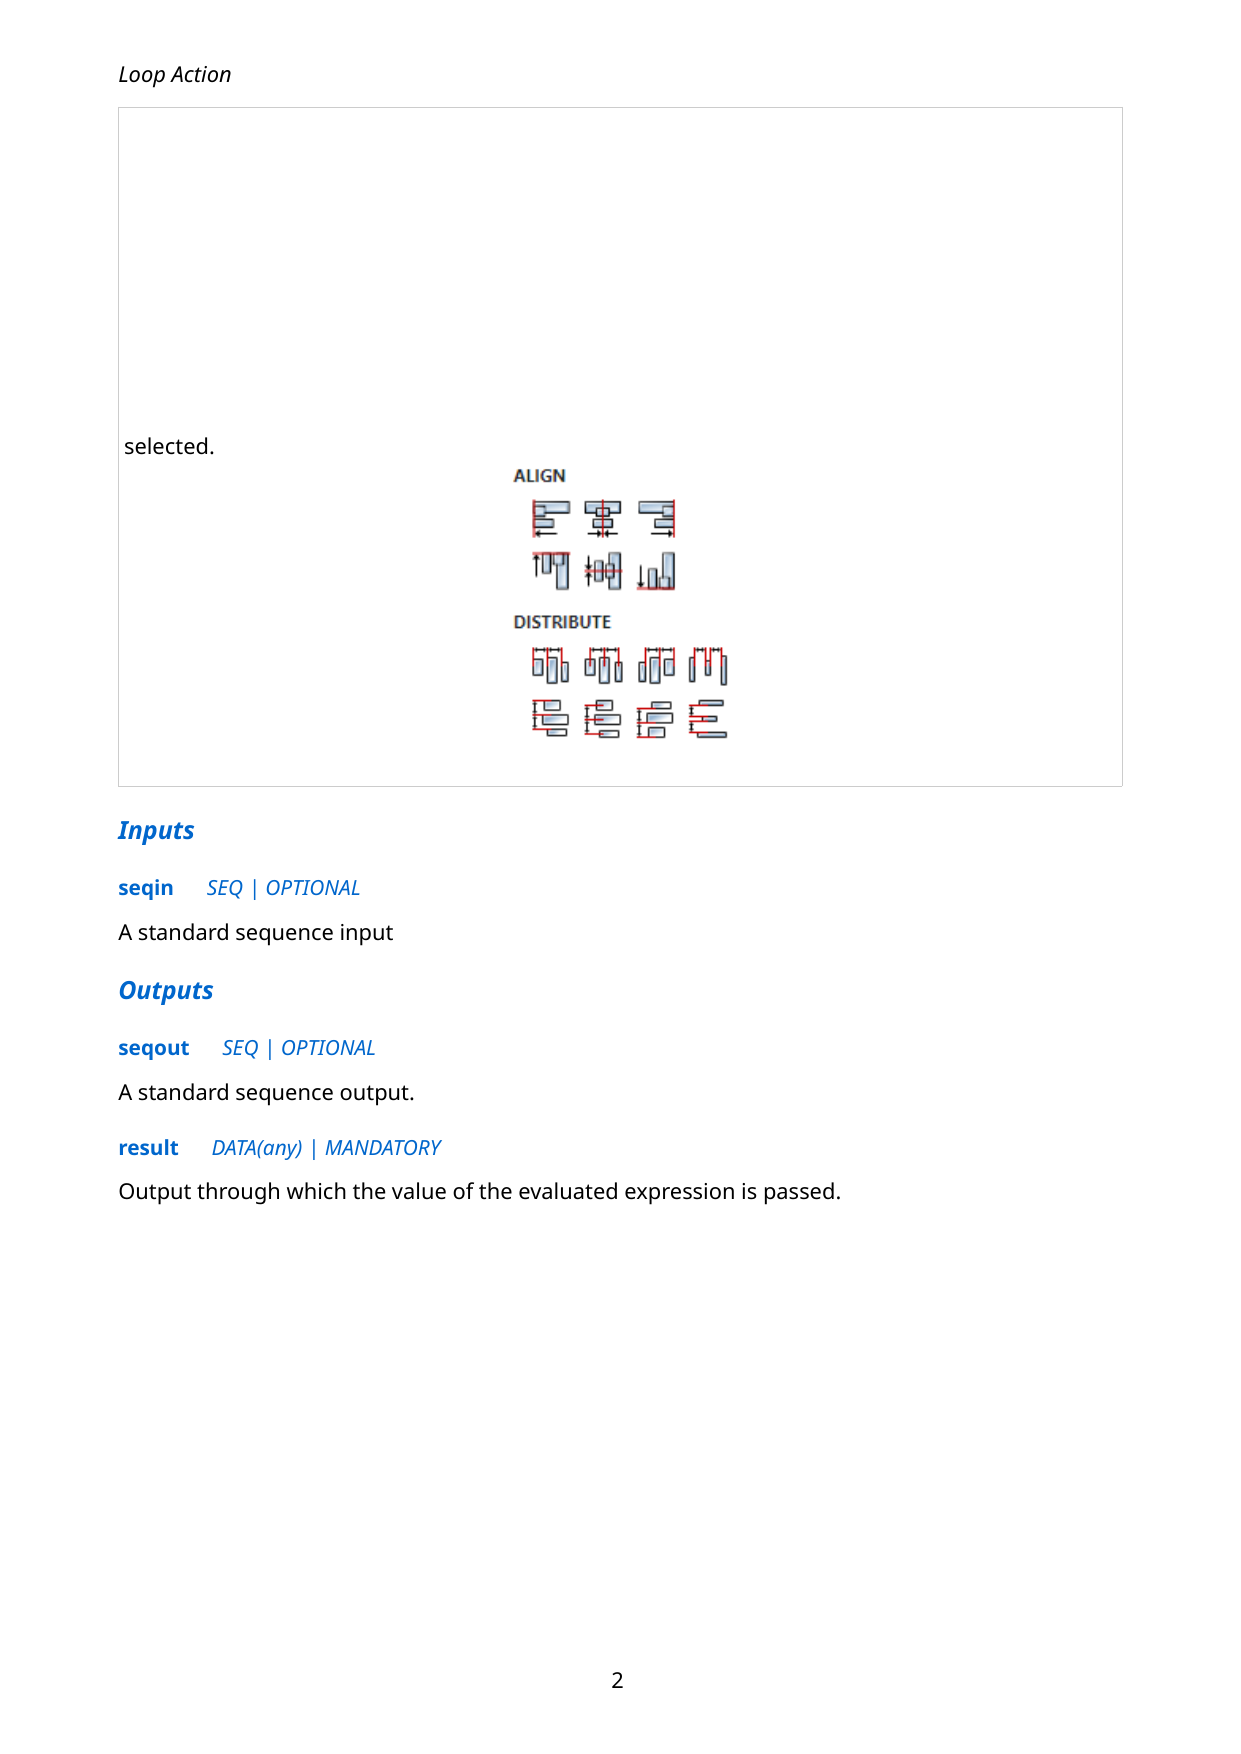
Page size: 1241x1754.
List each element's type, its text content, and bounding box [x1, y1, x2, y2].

picture [490, 461, 750, 751]
text A standard sequence output. [118, 1077, 1122, 1106]
subtitle seqin SEQ | OPTIONAL [118, 873, 1122, 902]
subtitle seqout SEQ | OPTIONAL [118, 1033, 1122, 1062]
text A standard sequence input [118, 916, 1122, 946]
text Output through which the value of the evaluated expression is passed. [118, 1176, 1122, 1206]
subtitle Outputs [118, 973, 1122, 1007]
subtitle Inputs [118, 813, 1122, 847]
table_cell selected. [119, 108, 1122, 786]
subtitle result DATA(any) | MANDATORY [118, 1133, 1122, 1161]
